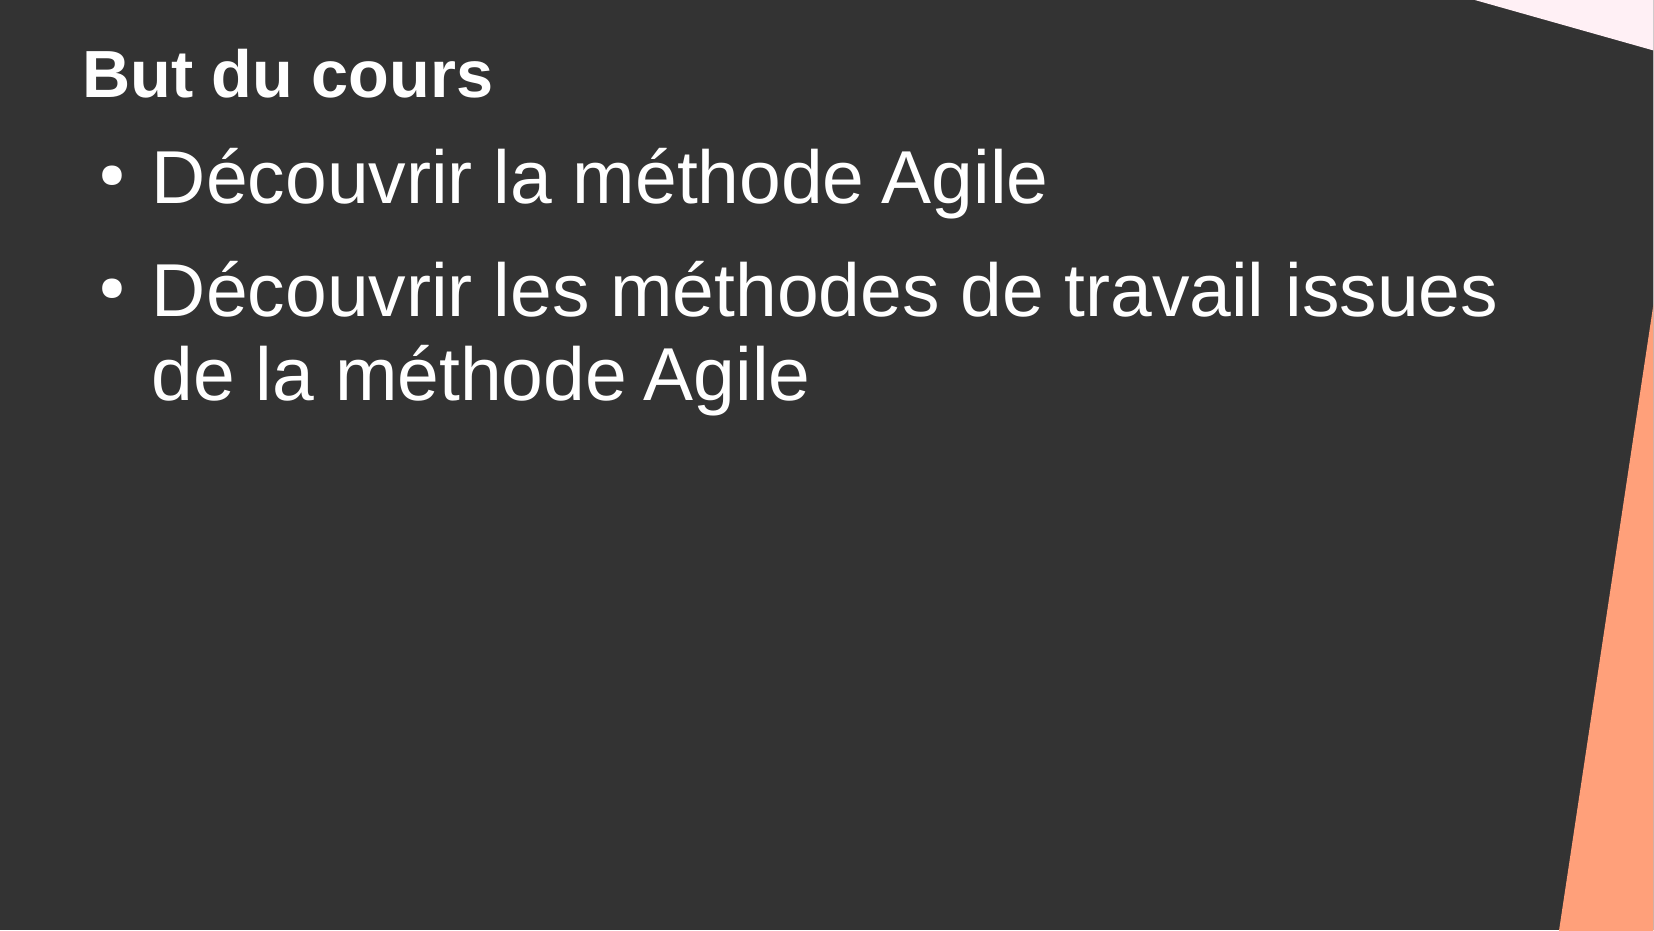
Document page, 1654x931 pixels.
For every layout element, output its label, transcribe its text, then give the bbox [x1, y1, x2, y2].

text_box [1474, 0, 1654, 51]
text_box [1558, 300, 1654, 931]
list Découvrir la méthode Agile Découvrir les méthodes de travail issues de la méthode Agile [80, 135, 1560, 762]
title But du cours [82, 37, 1571, 122]
